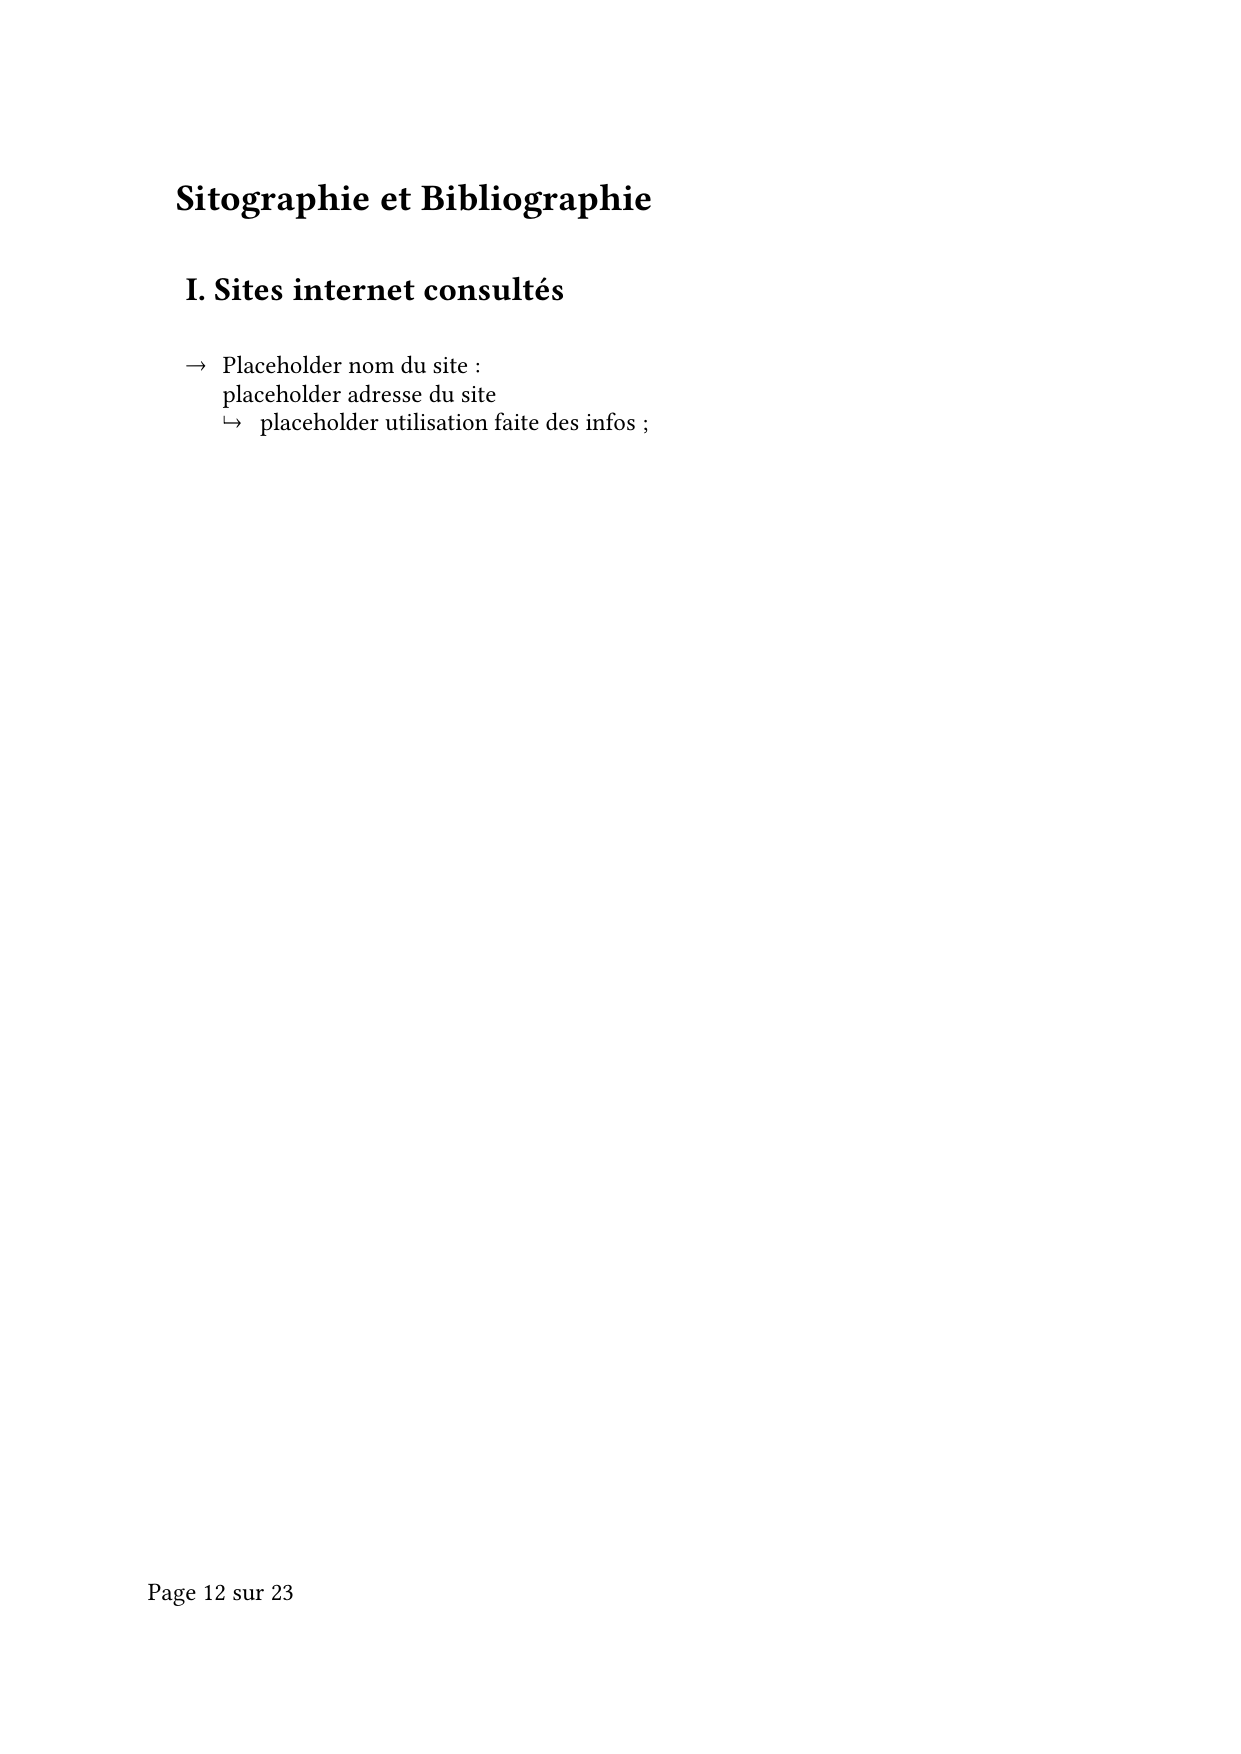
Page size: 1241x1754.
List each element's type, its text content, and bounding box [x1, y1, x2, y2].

list placeholder utilisation faite des infos ; [223, 408, 1093, 437]
subtitle Sites internet consultés [177, 271, 1093, 309]
list Placeholder nom du site : placeholder adresse du site [185, 351, 1093, 408]
subtitle Sitographie et Bibliographie [148, 177, 1093, 220]
